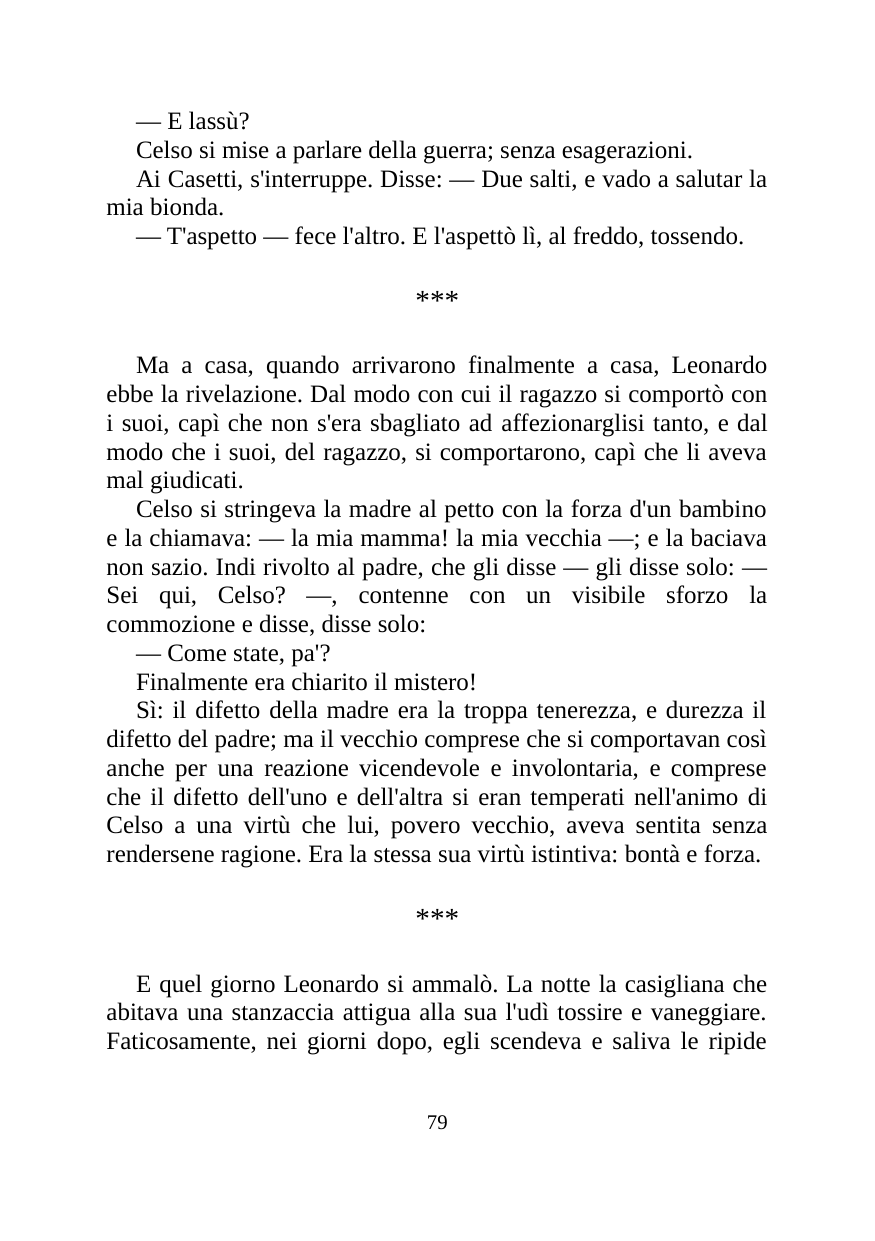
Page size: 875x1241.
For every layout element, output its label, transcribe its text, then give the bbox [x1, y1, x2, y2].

text Ai Casetti, s'interruppe. Disse: — Due salti, e vado a salutar la mia bionda. [106, 164, 768, 221]
text Finalmente era chiarito il mistero! [106, 667, 768, 696]
text Ma a casa, quando arrivarono finalmente a casa, Leonardo ebbe la rivelazione. Dal modo con cui il ragazzo si comportò con i suoi, capì che non s'era sbagliato ad affezionarglisi tanto, e dal modo che i suoi, del ragazzo, si comportarono, capì che li aveva mal giudicati. [106, 351, 768, 494]
text Celso si mise a parlare della guerra; senza esagerazioni. [106, 135, 768, 164]
text Celso si stringeva la madre al petto con la forza d'un bambino e la chiamava: — la mia mamma! la mia vecchia —; e la baciava non sazio. Indi rivolto al padre, che gli disse — gli disse solo: — Sei qui, Celso? —, contenne con un visibile sforzo la commozione e disse, disse solo: [106, 494, 768, 638]
text Sì: il difetto della madre era la troppa tenerezza, e durezza il difetto del padre; ma il vecchio comprese che si comportavan così anche per una reazione vicendevole e involontaria, e comprese che il difetto dell'uno e dell'altra si eran temperati nell'animo di Celso a una virtù che lui, povero vecchio, aveva sentita senza rendersene ragione. Era la stessa sua virtù istintiva: bontà e forza. [106, 696, 768, 868]
text *** [106, 283, 768, 317]
text — E lassù? [106, 106, 768, 135]
text — Come state, pa'? [106, 638, 768, 667]
text — T'aspetto — fece l'altro. E l'aspettò lì, al freddo, tossendo. [106, 221, 768, 250]
text *** [106, 902, 768, 935]
text E quel giorno Leonardo si ammalò. La notte la casigliana che abitava una stanzaccia attigua alla sua l'udì tossire e vaneggiare. Faticosamente, nei giorni dopo, egli scendeva e saliva le ripide [106, 969, 768, 1055]
